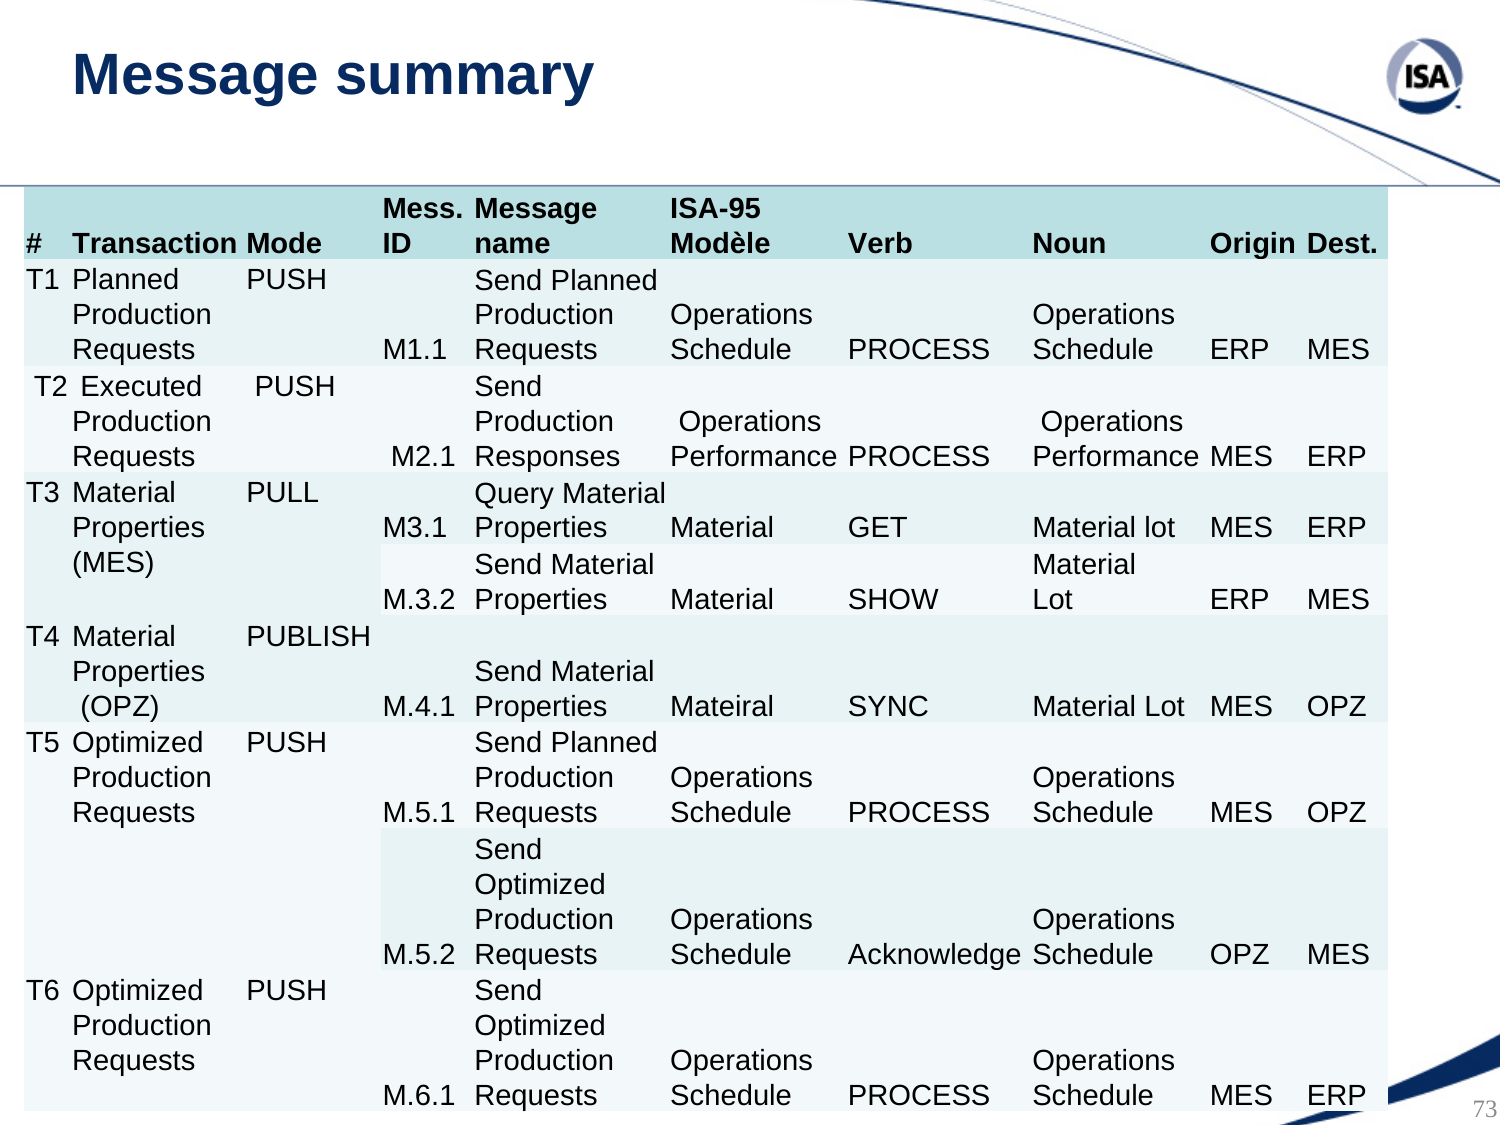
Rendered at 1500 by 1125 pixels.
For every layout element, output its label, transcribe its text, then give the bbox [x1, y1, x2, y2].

table_cell Optimized Production Requests [71, 722, 245, 970]
table_cell Optimized Production Requests [71, 970, 245, 1111]
table_cell T2 [24, 366, 71, 472]
table_cell Send Optimized Production Requests [473, 970, 669, 1111]
table_header Transaction [71, 217, 245, 259]
table_cell Acknowledge [846, 828, 1031, 970]
table_header Dest. [1305, 187, 1388, 259]
table_cell PROCESS [846, 722, 1031, 828]
table_cell ERP [1208, 259, 1305, 366]
table_cell M1.1 [381, 259, 473, 366]
table_cell Send Material Properties [473, 544, 669, 615]
table_cell PUSH [245, 259, 381, 366]
table_header Noun [1031, 217, 1208, 259]
table_cell Operations Schedule [1031, 259, 1208, 366]
table_header Mode [245, 217, 381, 259]
table_cell Operations Schedule [669, 828, 846, 970]
table_cell MES [1208, 472, 1305, 544]
table_cell SYNC [846, 615, 1031, 722]
table_cell MES [1305, 259, 1388, 366]
table_cell M.5.1 [381, 722, 473, 828]
table_header ISA-95 Modèle [669, 217, 846, 259]
table_cell PUSH [245, 366, 381, 472]
table_cell Operations Performance [669, 366, 846, 472]
table_cell Send Planned Production Requests [473, 722, 669, 828]
table_cell OPZ [1305, 615, 1388, 722]
table_cell Material Lot [1031, 615, 1208, 722]
table_cell Send Planned Production Requests [473, 259, 669, 366]
table_cell MES [1305, 544, 1388, 615]
table_cell Material Properties (MES) [71, 472, 245, 615]
table_cell PUSH [245, 722, 381, 970]
table_cell MES [1208, 722, 1305, 828]
table_cell Material lot [1031, 472, 1208, 544]
table_cell PROCESS [846, 970, 1031, 1111]
table_cell Send Optimized Production Requests [473, 828, 669, 970]
table_cell T6 [24, 970, 71, 1111]
table_header Verb [846, 217, 1031, 259]
table_cell Operations Schedule [669, 722, 846, 828]
title Message summary [57, 28, 1333, 217]
table_cell M.6.1 [381, 970, 473, 1111]
table_cell MES [1208, 366, 1305, 472]
table_cell Send Production Responses [473, 366, 669, 472]
table_cell MES [1208, 615, 1305, 722]
table_cell PROCESS [846, 366, 1031, 472]
table_cell T5 [24, 722, 71, 970]
table_cell PROCESS [846, 259, 1031, 366]
table_cell Query Material Properties [473, 472, 669, 544]
table_cell ERP [1305, 970, 1388, 1111]
table_cell M3.1 [381, 472, 473, 544]
table_cell Operations Performance [1031, 366, 1208, 472]
table_cell T1 [24, 259, 71, 366]
table_cell MES [1208, 970, 1305, 1111]
table_cell Operations Schedule [669, 259, 846, 366]
table_header # [24, 187, 71, 259]
table_cell ERP [1305, 472, 1388, 544]
table_header Message name [473, 217, 669, 259]
table_cell M2.1 [381, 366, 473, 472]
table_cell Executed Production Requests [71, 366, 245, 472]
table_cell PUSH [245, 970, 381, 1111]
table_cell Material Properties (OPZ) [71, 615, 245, 722]
table_header Mess. ID [381, 217, 473, 259]
table_cell Material [669, 472, 846, 544]
table_cell SHOW [846, 544, 1031, 615]
table_cell Send Material Properties [473, 615, 669, 722]
table_cell Operations Schedule [1031, 970, 1208, 1111]
table_cell PULL [245, 472, 381, 615]
table_cell Material Lot [1031, 544, 1208, 615]
table_cell PUBLISH [245, 615, 381, 722]
table_cell OPZ [1305, 722, 1388, 828]
table_cell MES [1305, 828, 1388, 970]
table_cell Mateiral [669, 615, 846, 722]
table_cell M.3.2 [381, 544, 473, 615]
table_cell Operations Schedule [1031, 828, 1208, 970]
table_cell T3 [24, 472, 71, 615]
picture [0, 0, 1500, 1125]
table_cell ERP [1208, 544, 1305, 615]
table_cell OPZ [1208, 828, 1305, 970]
table_cell Operations Schedule [669, 970, 846, 1111]
table_cell GET [846, 472, 1031, 544]
table_cell Planned Production Requests [71, 259, 245, 366]
table_cell ERP [1305, 366, 1388, 472]
table_header Origin [1208, 217, 1305, 259]
table_cell M.5.2 [381, 828, 473, 970]
table_cell Operations Schedule [1031, 722, 1208, 828]
table_cell T4 [24, 615, 71, 722]
table_cell Material [669, 544, 846, 615]
table_cell M.4.1 [381, 615, 473, 722]
